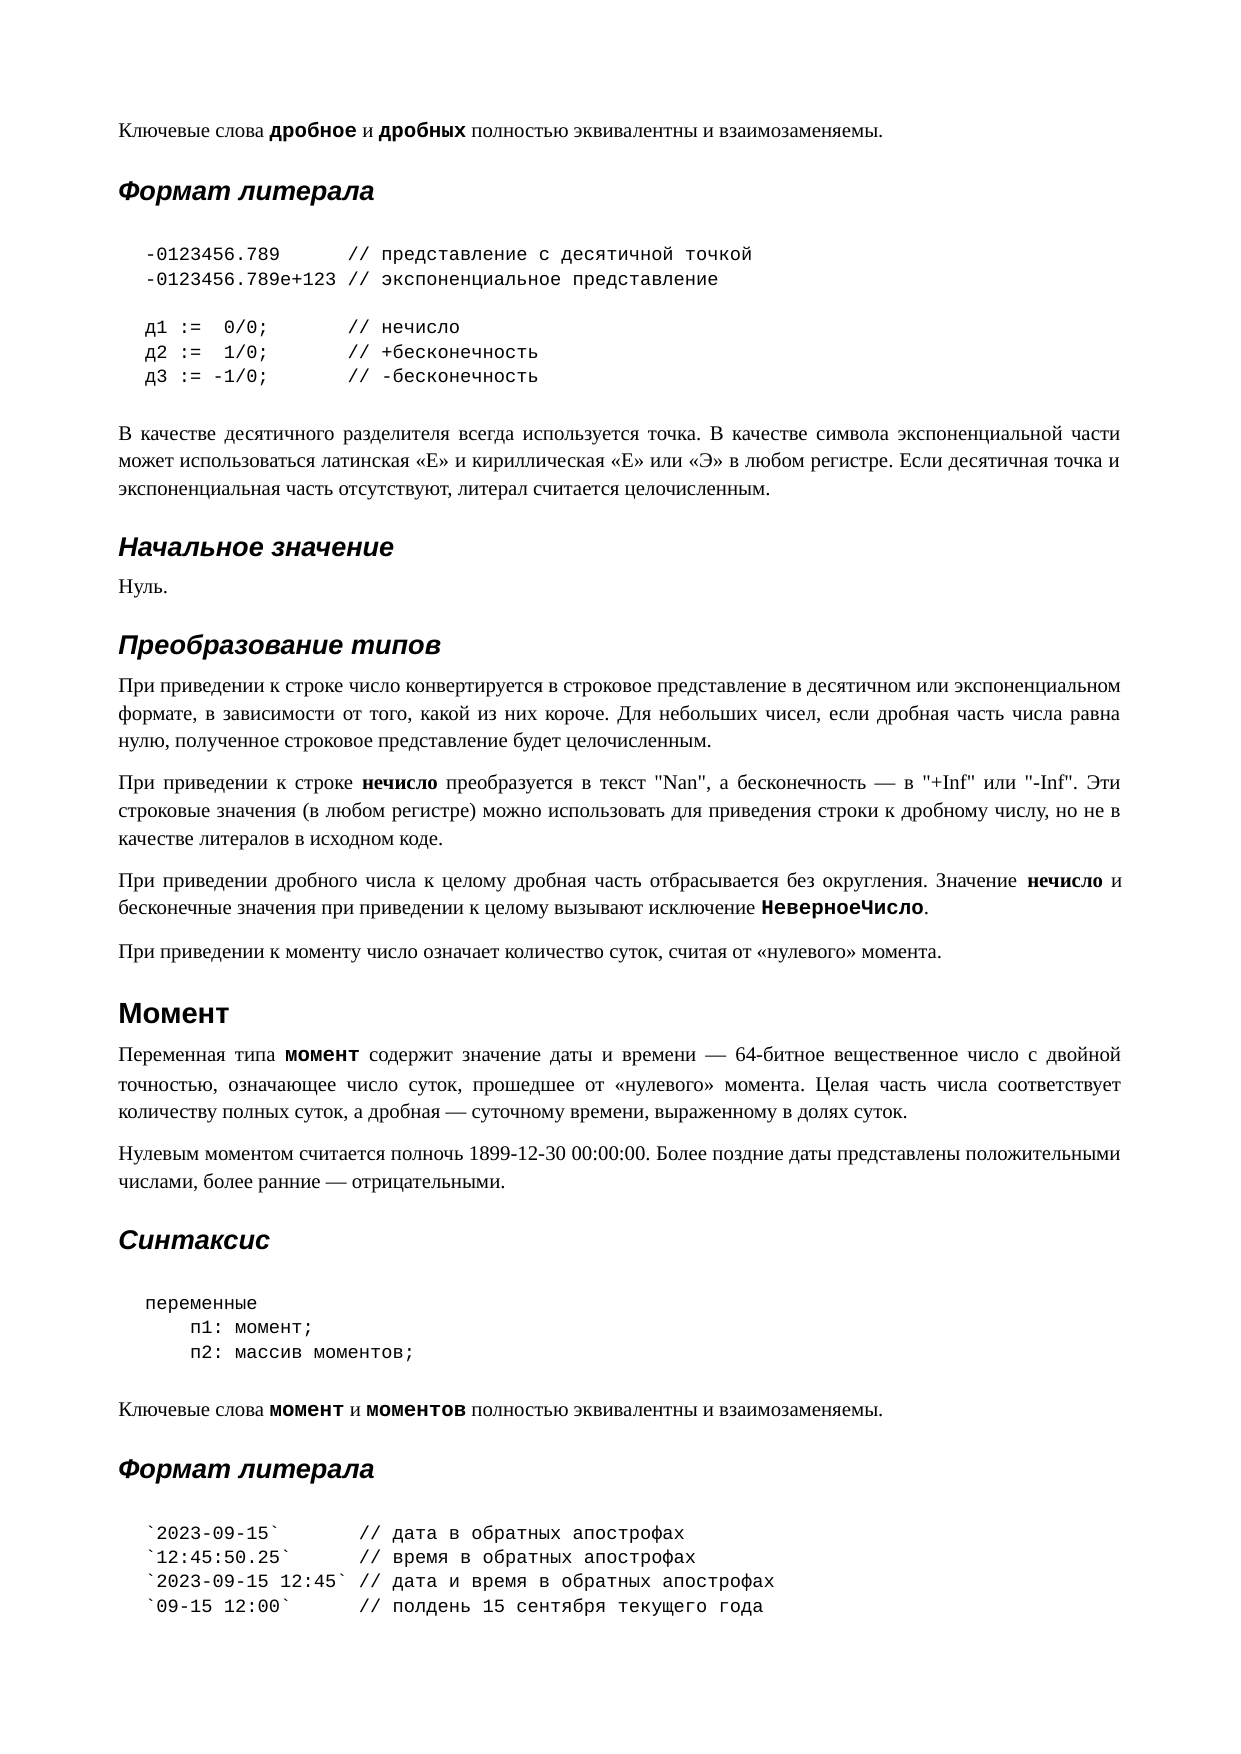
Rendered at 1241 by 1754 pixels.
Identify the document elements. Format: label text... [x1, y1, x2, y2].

text -0123456.789е+123 // экспоненциальное представление [136, 261, 1104, 291]
text При приведении к строке нечисло преобразуется в текст "Nan", а бесконечность — в "+Inf" или "-Inf". Эти строковые значения (в любом регистре) можно использовать для приведения строки к дробному числу, но не в качестве литералов в исходном коде. [118, 770, 1122, 849]
subtitle Формат литерала [118, 175, 1122, 206]
text д3 := -1/0; // -бесконечность [136, 358, 1104, 397]
text Нулевым моментом считается полночь 1899-12-30 00:00:00. Более поздние даты представлены положительными числами, более ранние — отрицательными. [118, 1141, 1122, 1193]
subtitle Преобразование типов [118, 629, 1122, 660]
text д1 := 0/0; // нечисло [136, 309, 1104, 334]
text Переменная типа момент содержит значение даты и времени — 64-битное вещественное число с двойной точностью, означающее число суток, прошедшее от «нулевого» момента. Целая часть числа соответствует количеству полных суток, а дробная — суточному времени, выраженному в долях суток. [118, 1042, 1122, 1123]
text `2023-09-15 12:45` // дата и время в обратных апострофах [136, 1563, 1104, 1588]
subtitle Момент [118, 996, 1122, 1030]
text Нуль. [118, 574, 1122, 598]
text `2023-09-15` // дата в обратных апострофах [136, 1515, 1104, 1539]
text `12:45:50.25` // время в обратных апострофах [136, 1539, 1104, 1563]
text При приведении к строке число конвертируется в строковое представление в десятичном или экспоненциальном формате, в зависимости от того, какой из них короче. Для небольших чисел, если дробная часть числа равна нулю, полученное строковое представление будет целочисленным. [118, 673, 1122, 752]
subtitle Формат литерала [118, 1453, 1122, 1484]
subtitle Начальное значение [118, 531, 1122, 562]
text Ключевые слова дробное и дробных полностью эквивалентны и взаимозаменяемы. [118, 118, 1122, 144]
text Ключевые слова момент и моментов полностью эквивалентны и взаимозаменяемы. [118, 1397, 1122, 1422]
text переменные п1: момент; п2: массив моментов; [136, 1285, 1104, 1373]
text `09-15 12:00` // полдень 15 сентября текущего года [136, 1588, 1104, 1627]
text В качестве десятичного разделителя всегда используется точка. В качестве символа экспоненциальной части может использоваться латинская «E» и кириллическая «Е» или «Э» в любом регистре. Если десятичная точка и экспоненциальная часть отсутствуют, литерал считается целочисленным. [118, 421, 1122, 500]
text -0123456.789 // представление с десятичной точкой [136, 236, 1104, 261]
text При приведении дробного числа к целому дробная часть отбрасывается без округления. Значение нечисло и бесконечные значения при приведении к целому вызывают исключение НеверноеЧисло. [118, 868, 1122, 921]
subtitle Синтаксис [118, 1224, 1122, 1255]
text При приведении к моменту число означает количество суток, считая от «нулевого» момента. [118, 939, 1122, 963]
text д2 := 1/0; // +бесконечность [136, 334, 1104, 358]
